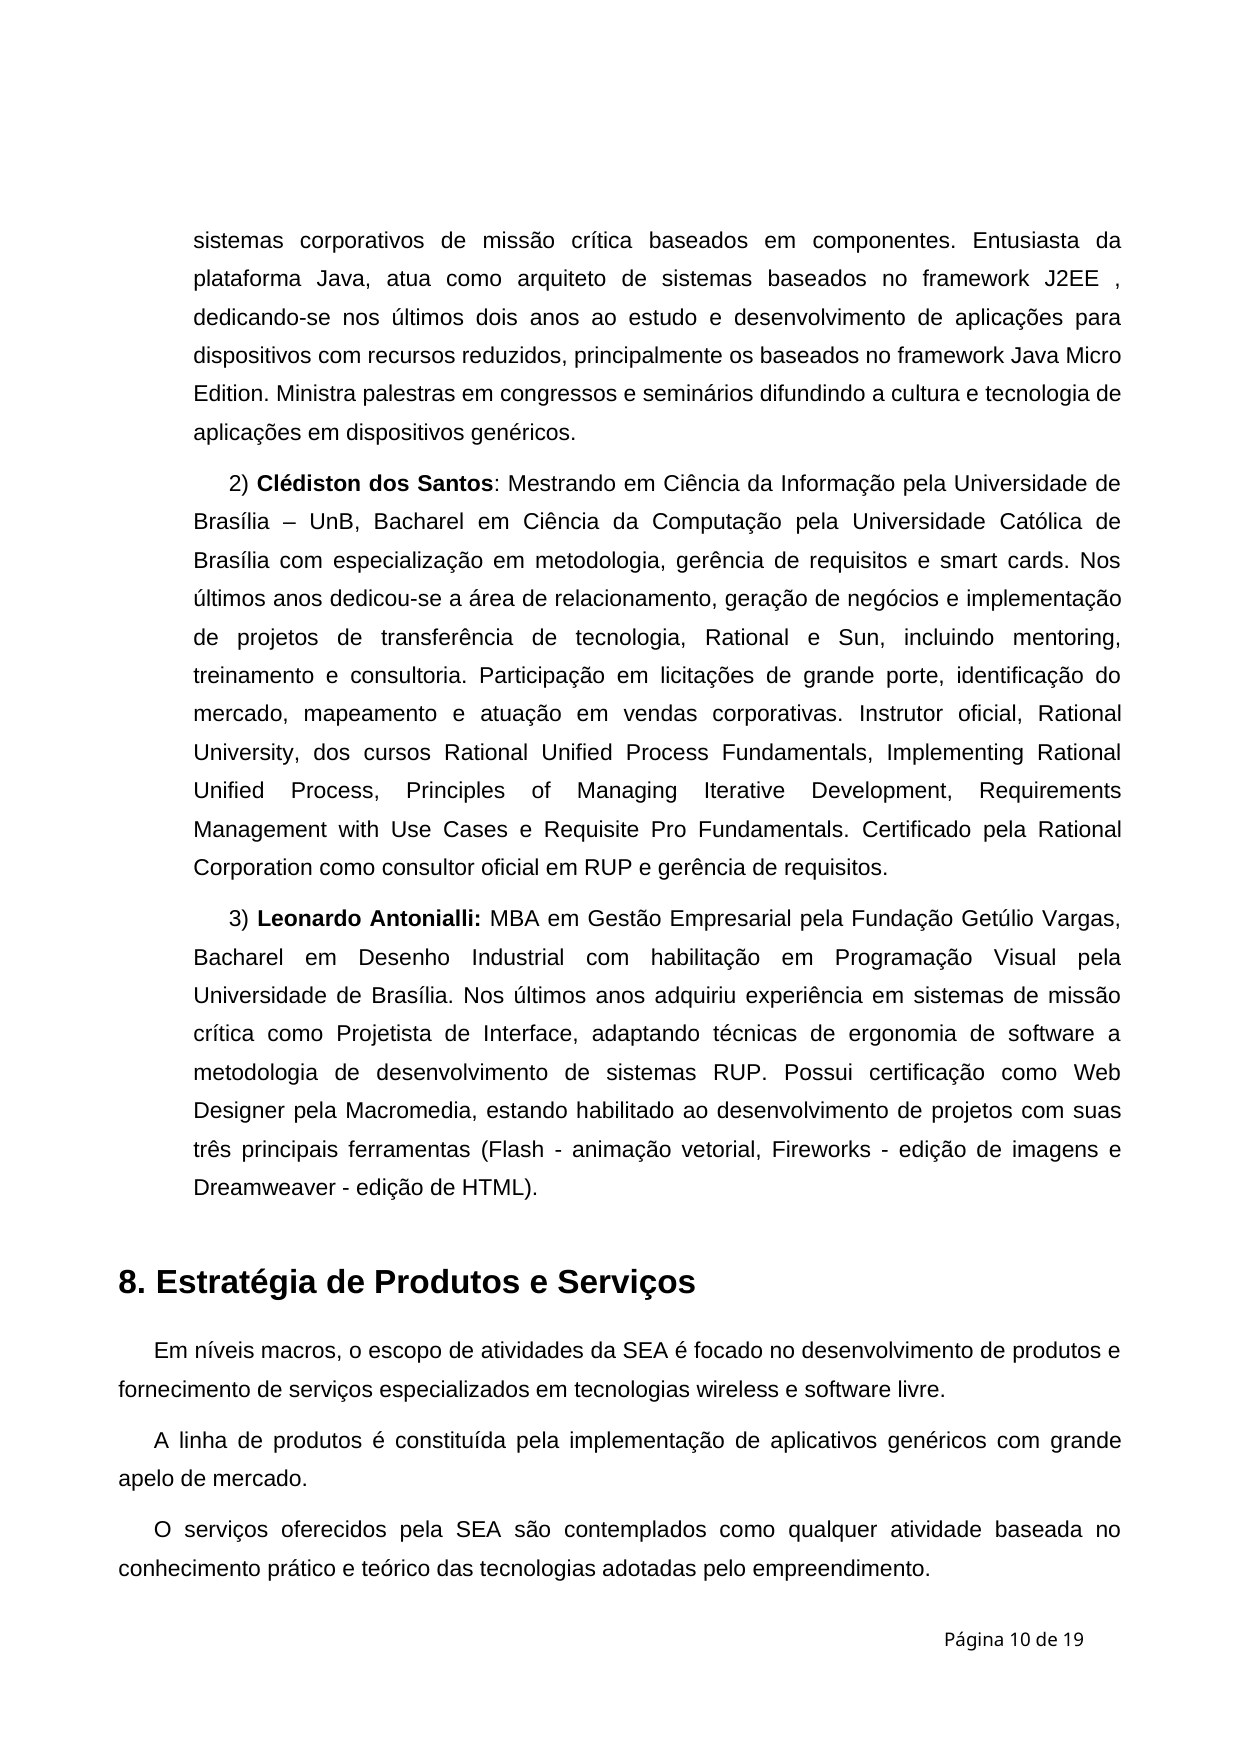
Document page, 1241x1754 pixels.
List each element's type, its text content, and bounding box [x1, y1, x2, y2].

text A linha de produtos é constituída pela implementação de aplicativos genéricos com grande apelo de mercado. [118, 1427, 1122, 1491]
subtitle Estratégia de Produtos e Serviços [118, 1263, 1122, 1301]
text Em níveis macros, o escopo de atividades da SEA é focado no desenvolvimento de produtos e fornecimento de serviços especializados em tecnologias wireless e software livre. [118, 1338, 1122, 1402]
text sistemas corporativos de missão crítica baseados em componentes. Entusiasta da plataforma Java, atua como arquiteto de sistemas baseados no framework J2EE , dedicando-se nos últimos dois anos ao estudo e desenvolvimento de aplicações para dispositivos com recursos reduzidos, principalmente os baseados no framework Java Micro Edition. Ministra palestras em congressos e seminários difundindo a cultura e tecnologia de aplicações em dispositivos genéricos. [193, 227, 1122, 445]
text O serviços oferecidos pela SEA são contemplados como qualquer atividade baseada no conhecimento prático e teórico das tecnologias adotadas pelo empreendimento. [118, 1517, 1122, 1581]
text 3) Leonardo Antonialli: MBA em Gestão Empresarial pela Fundação Getúlio Vargas, Bacharel em Desenho Industrial com habilitação em Programação Visual pela Universidade de Brasília. Nos últimos anos adquiriu experiência em sistemas de missão crítica como Projetista de Interface, adaptando técnicas de ergonomia de software a metodologia de desenvolvimento de sistemas RUP. Possui certificação como Web Designer pela Macromedia, estando habilitado ao desenvolvimento de projetos com suas três principais ferramentas (Flash - animação vetorial, Fireworks - edição de imagens e Dreamweaver - edição de HTML). [193, 906, 1122, 1200]
text 2) Clédiston dos Santos: Mestrando em Ciência da Informação pela Universidade de Brasília – UnB, Bacharel em Ciência da Computação pela Universidade Católica de Brasília com especialização em metodologia, gerência de requisitos e smart cards. Nos últimos anos dedicou-se a área de relacionamento, geração de negócios e implementação de projetos de transferência de tecnologia, Rational e Sun, incluindo mentoring, treinamento e consultoria. Participação em licitações de grande porte, identificação do mercado, mapeamento e atuação em vendas corporativas. Instrutor oficial, Rational University, dos cursos Rational Unified Process Fundamentals, Implementing Rational Unified Process, Principles of Managing Iterative Development, Requirements Management with Use Cases e Requisite Pro Fundamentals. Certificado pela Rational Corporation como consultor oficial em RUP e gerência de requisitos. [193, 470, 1122, 880]
